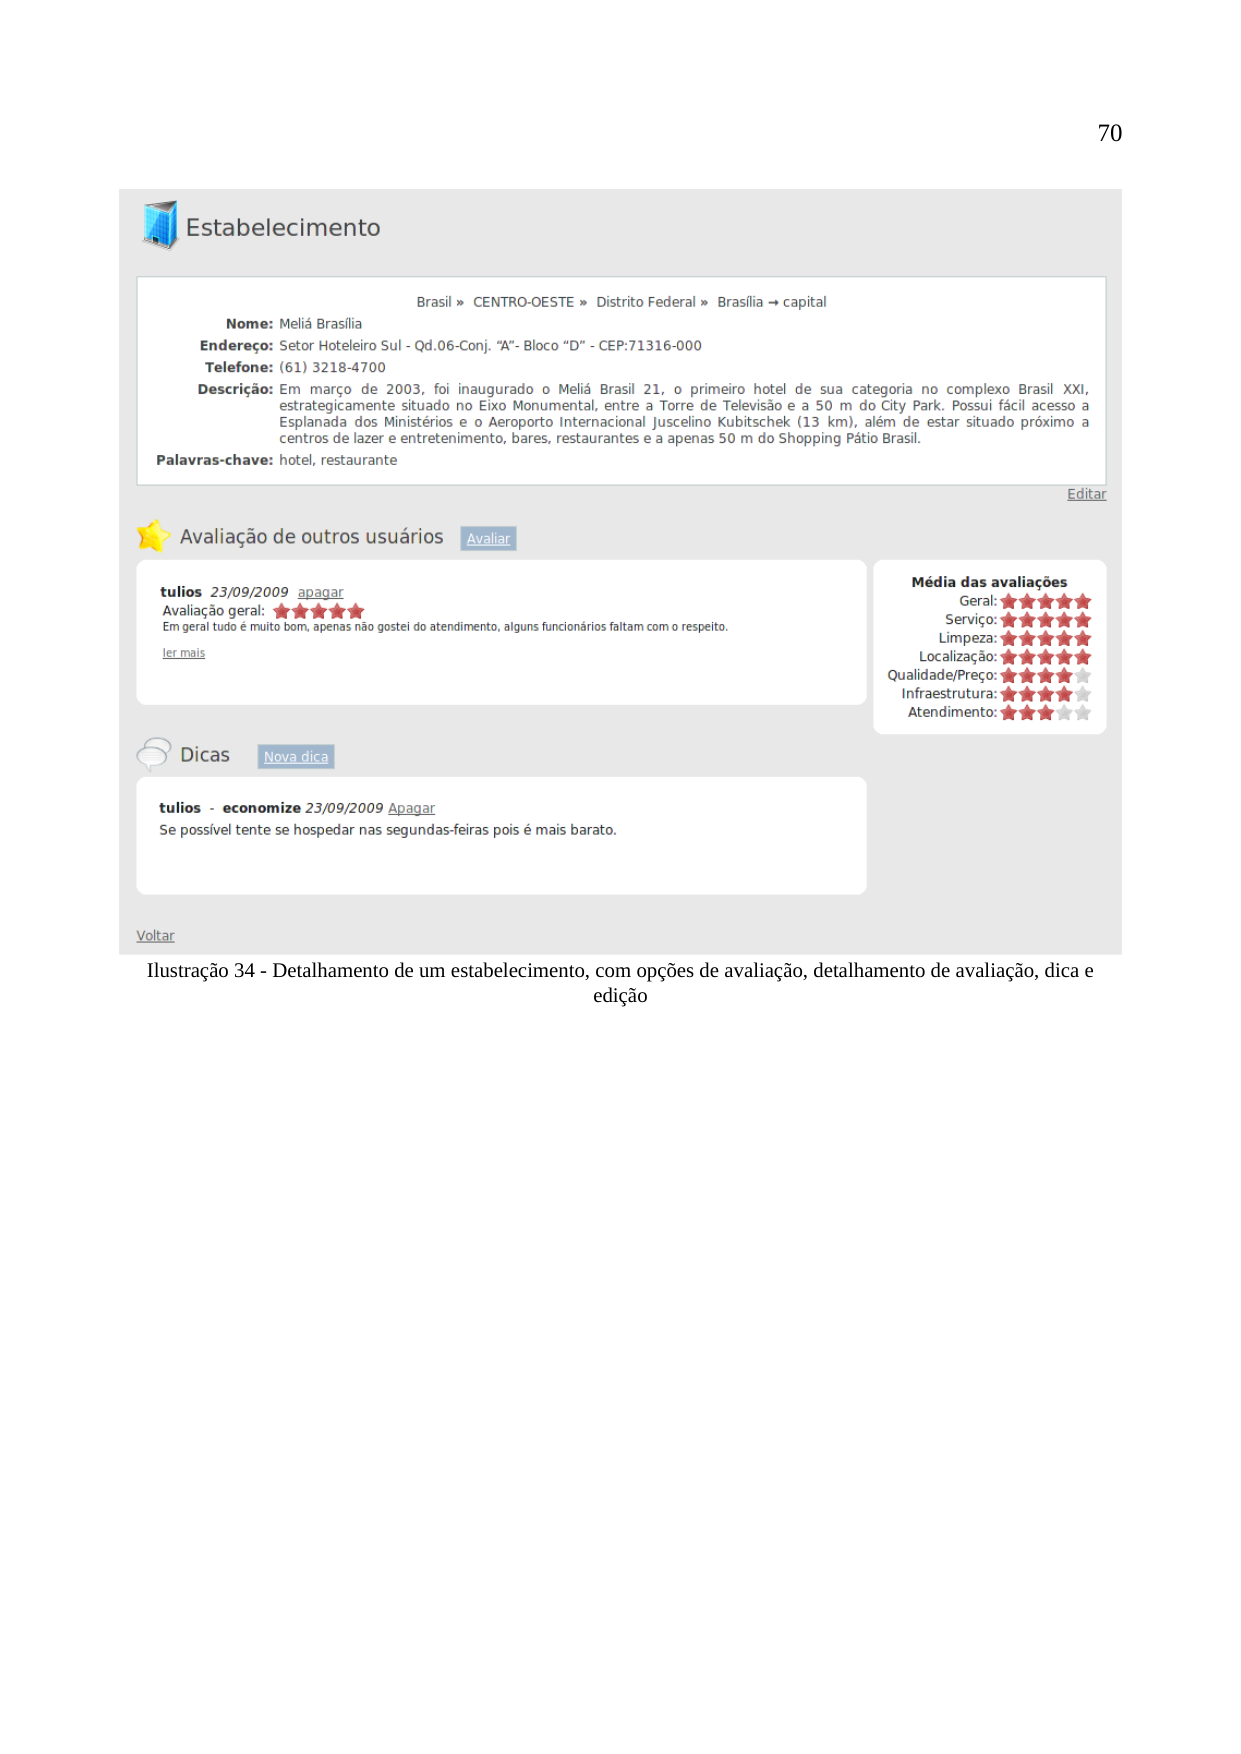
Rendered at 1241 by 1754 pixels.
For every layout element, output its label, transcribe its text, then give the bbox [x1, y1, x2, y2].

picture [118, 189, 1123, 959]
text Ilustração 34 - Detalhamento de um estabelecimento, com opções de avaliação, detalhamento de avaliação, dica e edição [118, 959, 1122, 1007]
